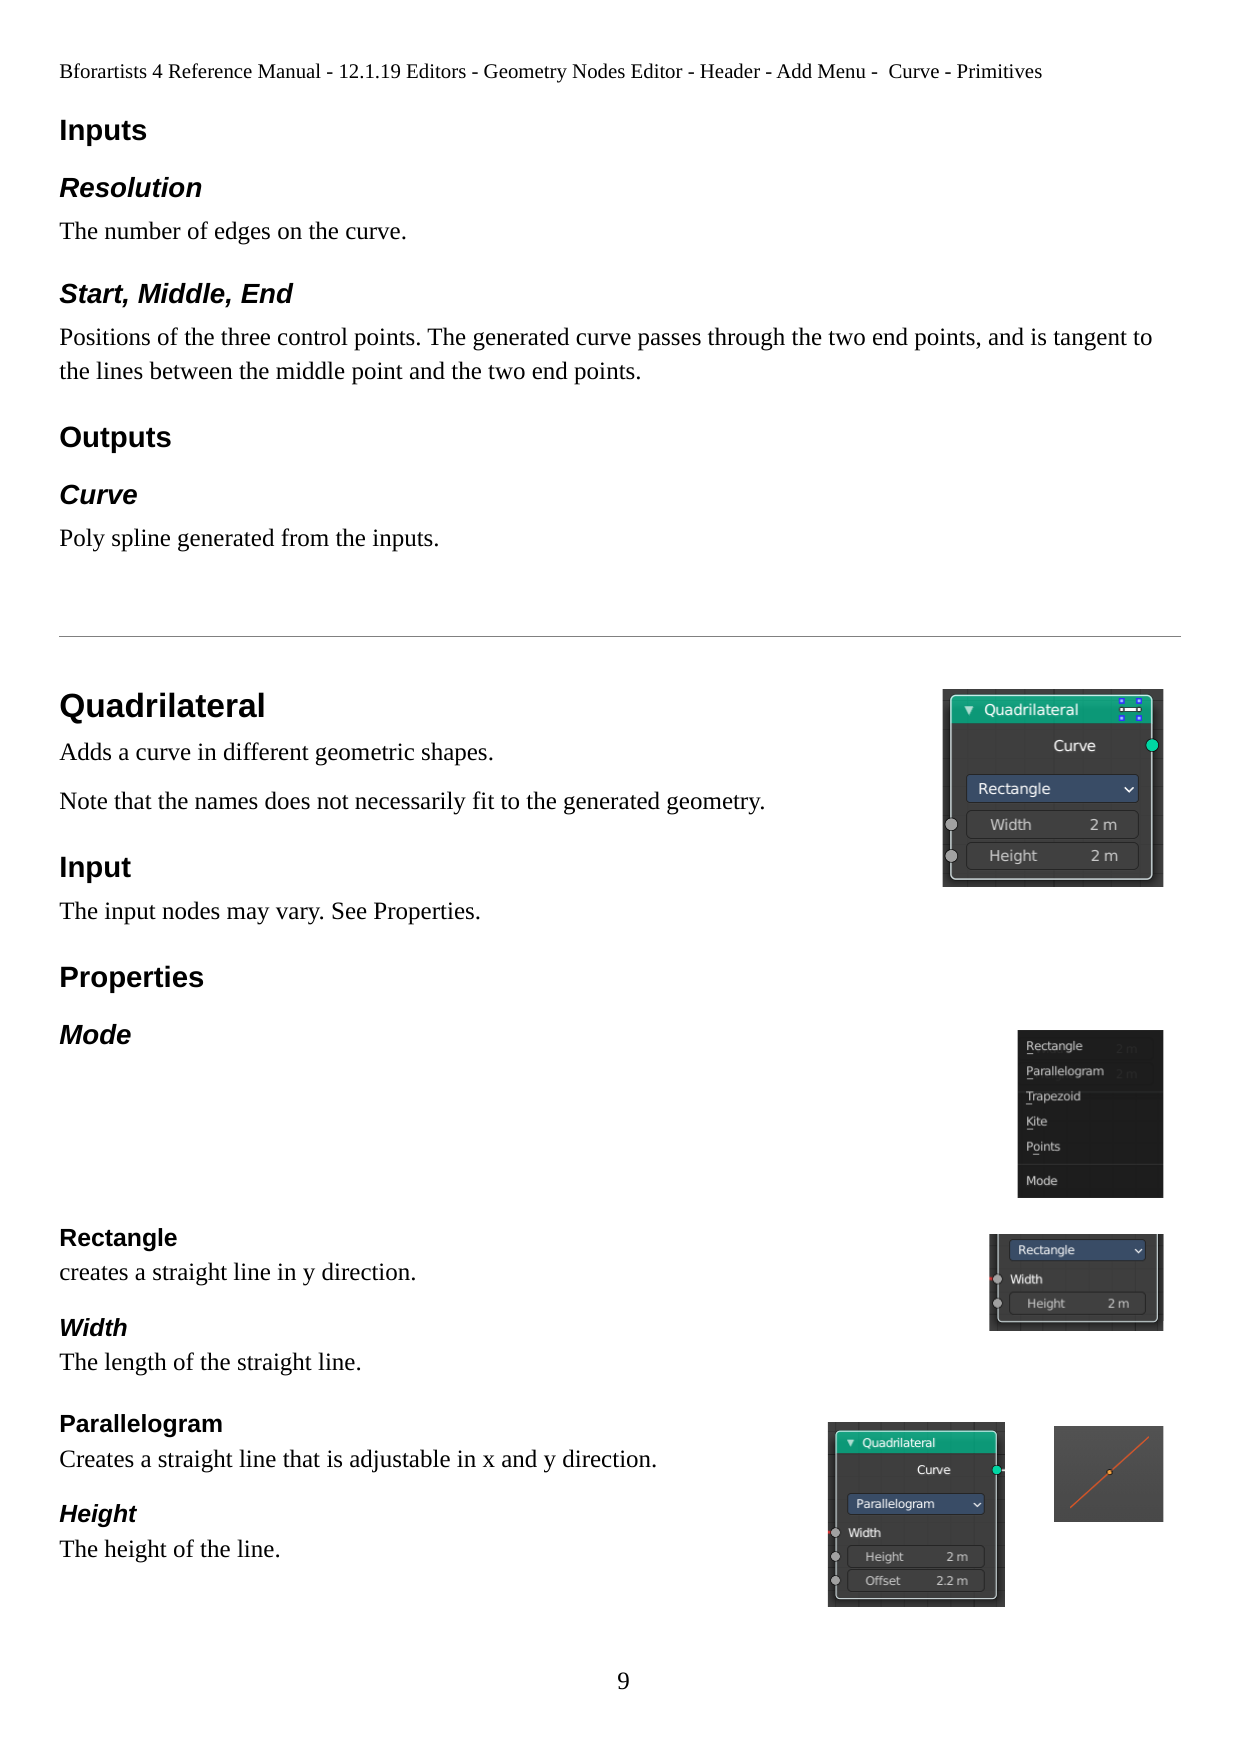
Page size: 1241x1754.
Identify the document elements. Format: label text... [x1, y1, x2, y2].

subtitle Resolution [59, 171, 1181, 203]
picture [1054, 1426, 1164, 1522]
subtitle Rectangle [59, 1223, 1181, 1251]
text The length of the straight line. [59, 1347, 1181, 1376]
subtitle [1005, 1499, 1181, 1528]
subtitle Width [59, 1313, 1181, 1341]
subtitle Input [59, 850, 942, 884]
subtitle Curve [59, 478, 1181, 510]
text Positions of the three control points. The generated curve passes through the two end points, and is tangent to the lines between the middle point and the two end points. [59, 322, 1181, 385]
text Poly spline generated from the inputs. [59, 523, 1181, 552]
picture [1017, 1030, 1164, 1198]
picture [827, 1422, 1005, 1607]
subtitle Start, Middle, End [59, 277, 1181, 309]
picture [989, 1234, 1164, 1331]
text [1005, 1444, 1054, 1473]
text [1005, 1534, 1181, 1563]
text Creates a straight line that is adjustable in x and y direction. [59, 1444, 827, 1473]
picture [942, 689, 1164, 887]
subtitle Mode [59, 1018, 1181, 1050]
text The number of edges on the curve. [59, 216, 1181, 244]
subtitle Properties [59, 960, 1181, 993]
subtitle Outputs [59, 420, 1181, 453]
subtitle Height [59, 1499, 827, 1528]
text The height of the line. [59, 1534, 827, 1563]
text creates a straight line in y direction. [59, 1257, 989, 1286]
text The input nodes may vary. See Properties. [59, 896, 1181, 925]
subtitle Inputs [59, 113, 1181, 146]
subtitle Parallelogram [59, 1409, 1181, 1438]
subtitle [1164, 850, 1181, 884]
subtitle Quadrilateral [59, 686, 1181, 725]
text Adds a curve in different geometric shapes. [59, 737, 942, 766]
text Note that the names does not necessarily fit to the generated geometry. [59, 786, 942, 815]
